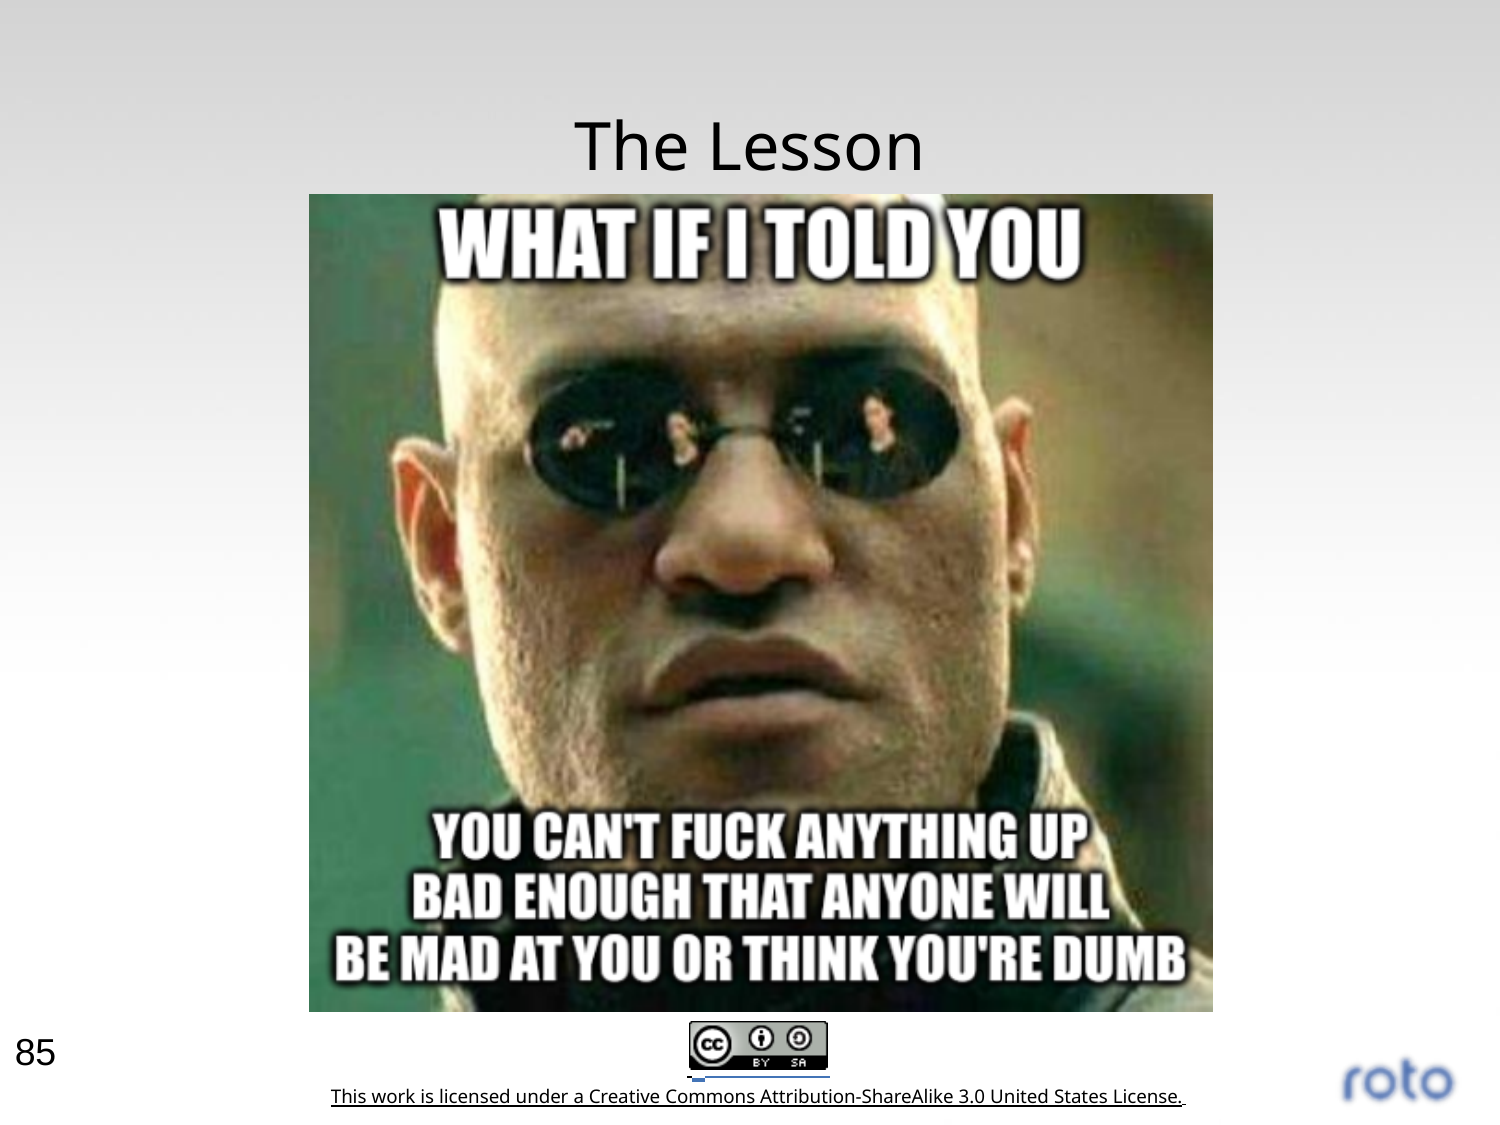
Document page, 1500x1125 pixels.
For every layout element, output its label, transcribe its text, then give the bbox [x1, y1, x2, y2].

picture [0, 0, 1500, 1125]
title The Lesson [112, 49, 1388, 238]
